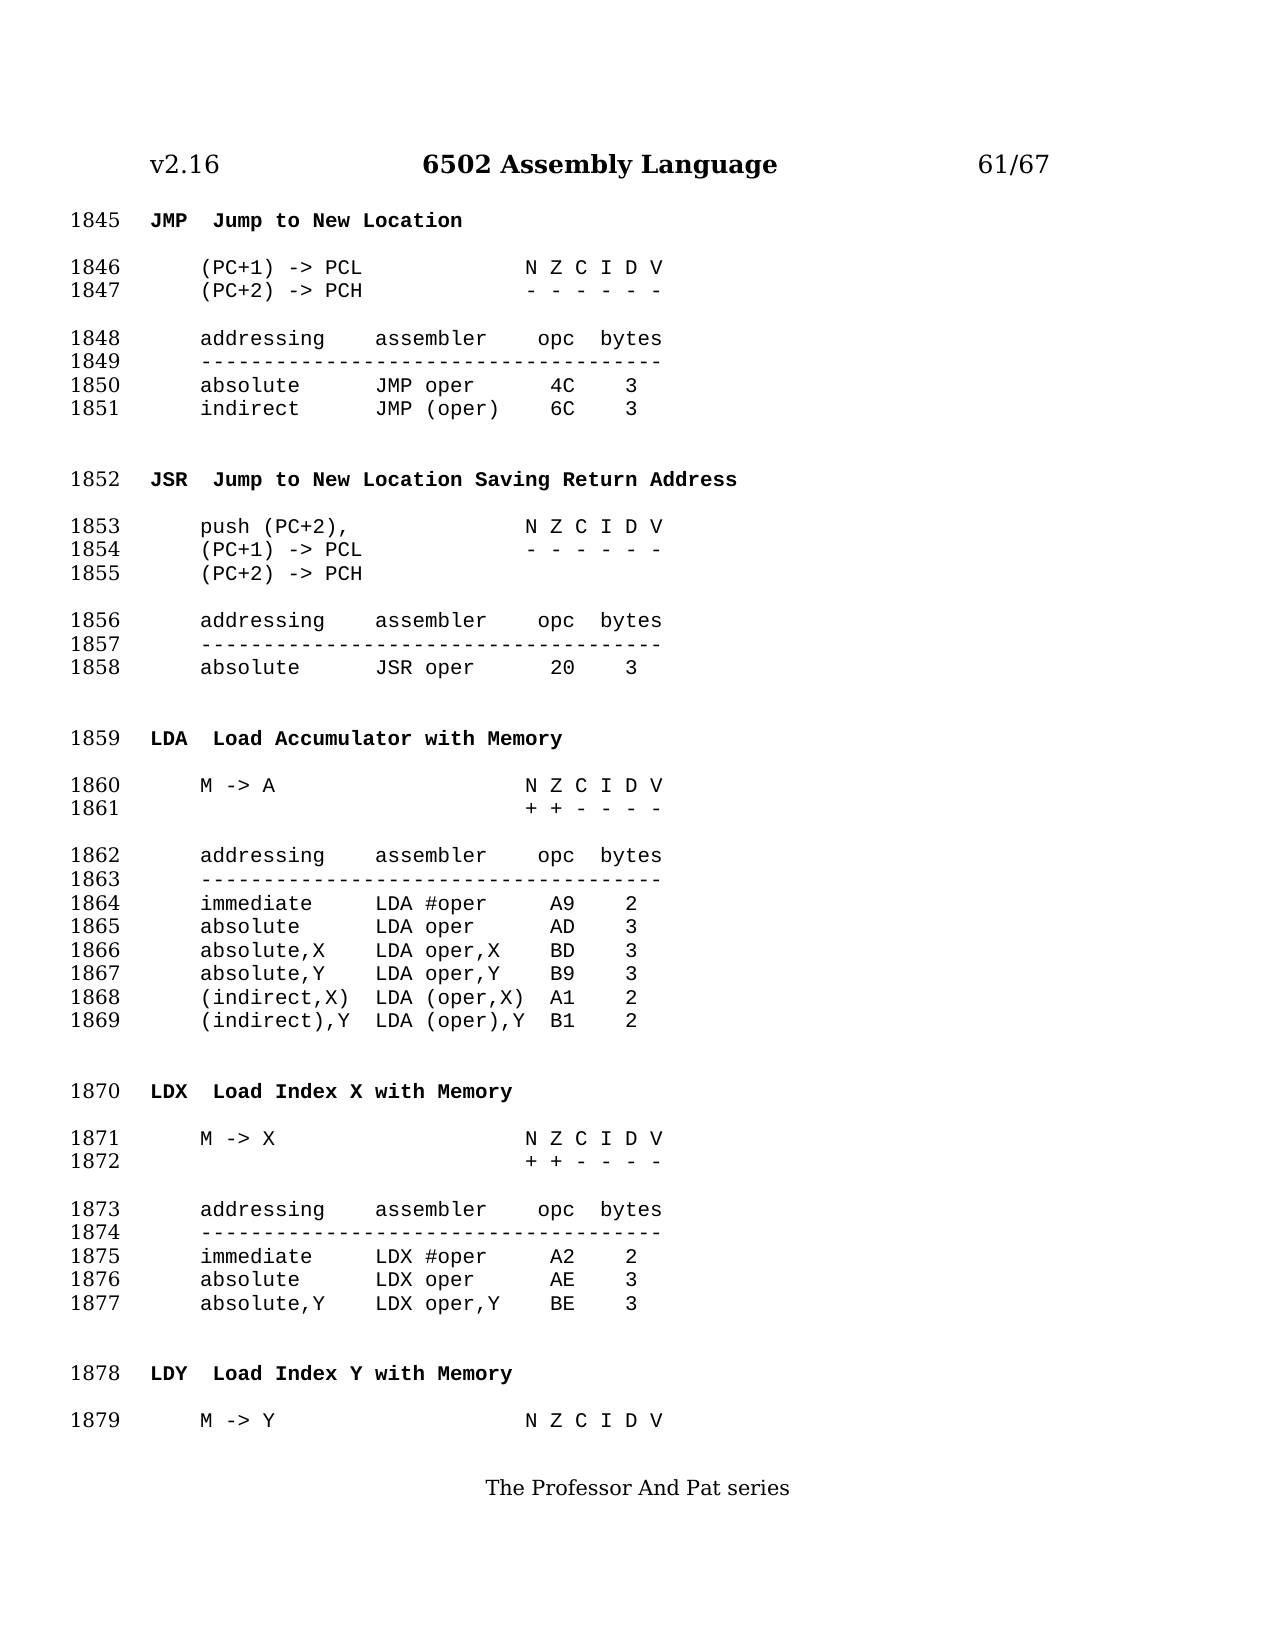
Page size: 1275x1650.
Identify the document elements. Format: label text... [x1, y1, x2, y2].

text (PC+1) -> PCL N Z C I D V [150, 257, 1125, 281]
text (PC+2) -> PCH - - - - - - [150, 281, 1125, 304]
text absolute,Y LDX oper,Y BE 3 [150, 1293, 1125, 1316]
text absolute,X LDA oper,X BD 3 [150, 940, 1125, 963]
text addressing assembler opc bytes [150, 328, 1125, 351]
text push (PC+2), N Z C I D V [150, 516, 1125, 539]
text addressing assembler opc bytes [150, 610, 1125, 634]
text + + - - - - [150, 798, 1125, 822]
text LDA Load Accumulator with Memory [150, 728, 1125, 751]
text JMP Jump to New Location [150, 210, 1125, 233]
text absolute LDX oper AE 3 [150, 1269, 1125, 1293]
text ------------------------------------- [150, 869, 1125, 893]
text addressing assembler opc bytes [150, 1199, 1125, 1222]
text (PC+1) -> PCL - - - - - - [150, 539, 1125, 563]
text addressing assembler opc bytes [150, 846, 1125, 869]
text LDY Load Index Y with Memory [150, 1363, 1125, 1387]
text JSR Jump to New Location Saving Return Address [150, 469, 1125, 492]
text (PC+2) -> PCH [150, 563, 1125, 587]
text (indirect,X) LDA (oper,X) A1 2 [150, 987, 1125, 1010]
text LDX Load Index X with Memory [150, 1081, 1125, 1104]
text (indirect),Y LDA (oper),Y B1 2 [150, 1010, 1125, 1034]
text absolute LDA oper AD 3 [150, 916, 1125, 940]
text M -> A N Z C I D V [150, 775, 1125, 798]
text ------------------------------------- [150, 1222, 1125, 1246]
text absolute,Y LDA oper,Y B9 3 [150, 963, 1125, 987]
text ------------------------------------- [150, 634, 1125, 657]
text immediate LDX #oper A2 2 [150, 1246, 1125, 1269]
text absolute JSR oper 20 3 [150, 657, 1125, 681]
text ------------------------------------- [150, 351, 1125, 375]
text M -> X N Z C I D V [150, 1128, 1125, 1152]
text immediate LDA #oper A9 2 [150, 893, 1125, 916]
text absolute JMP oper 4C 3 [150, 375, 1125, 398]
text indirect JMP (oper) 6C 3 [150, 398, 1125, 422]
text + + - - - - [150, 1152, 1125, 1175]
text M -> Y N Z C I D V [150, 1411, 1125, 1434]
